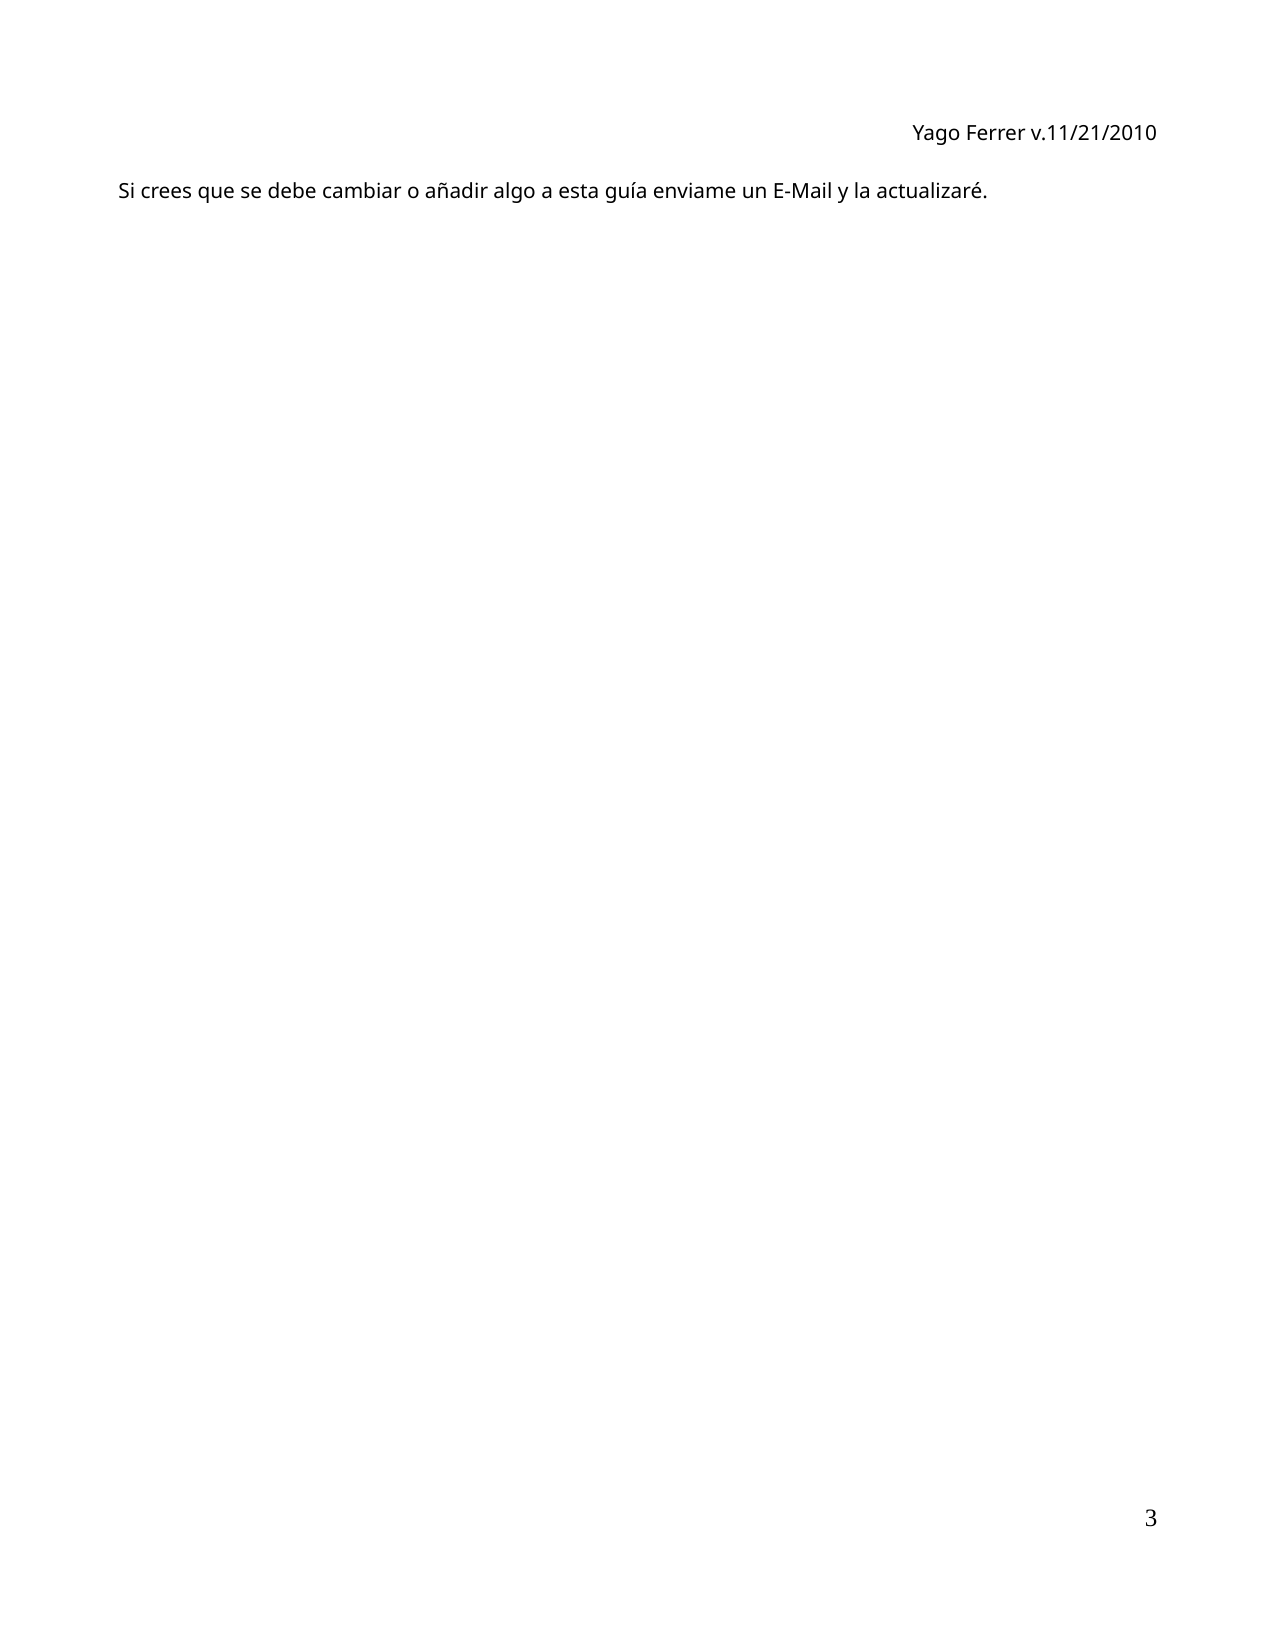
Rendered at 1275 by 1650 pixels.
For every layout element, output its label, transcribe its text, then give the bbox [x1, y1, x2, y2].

text Si crees que se debe cambiar o añadir algo a esta guía enviame un E-Mail y la actualizaré. [118, 176, 1157, 204]
